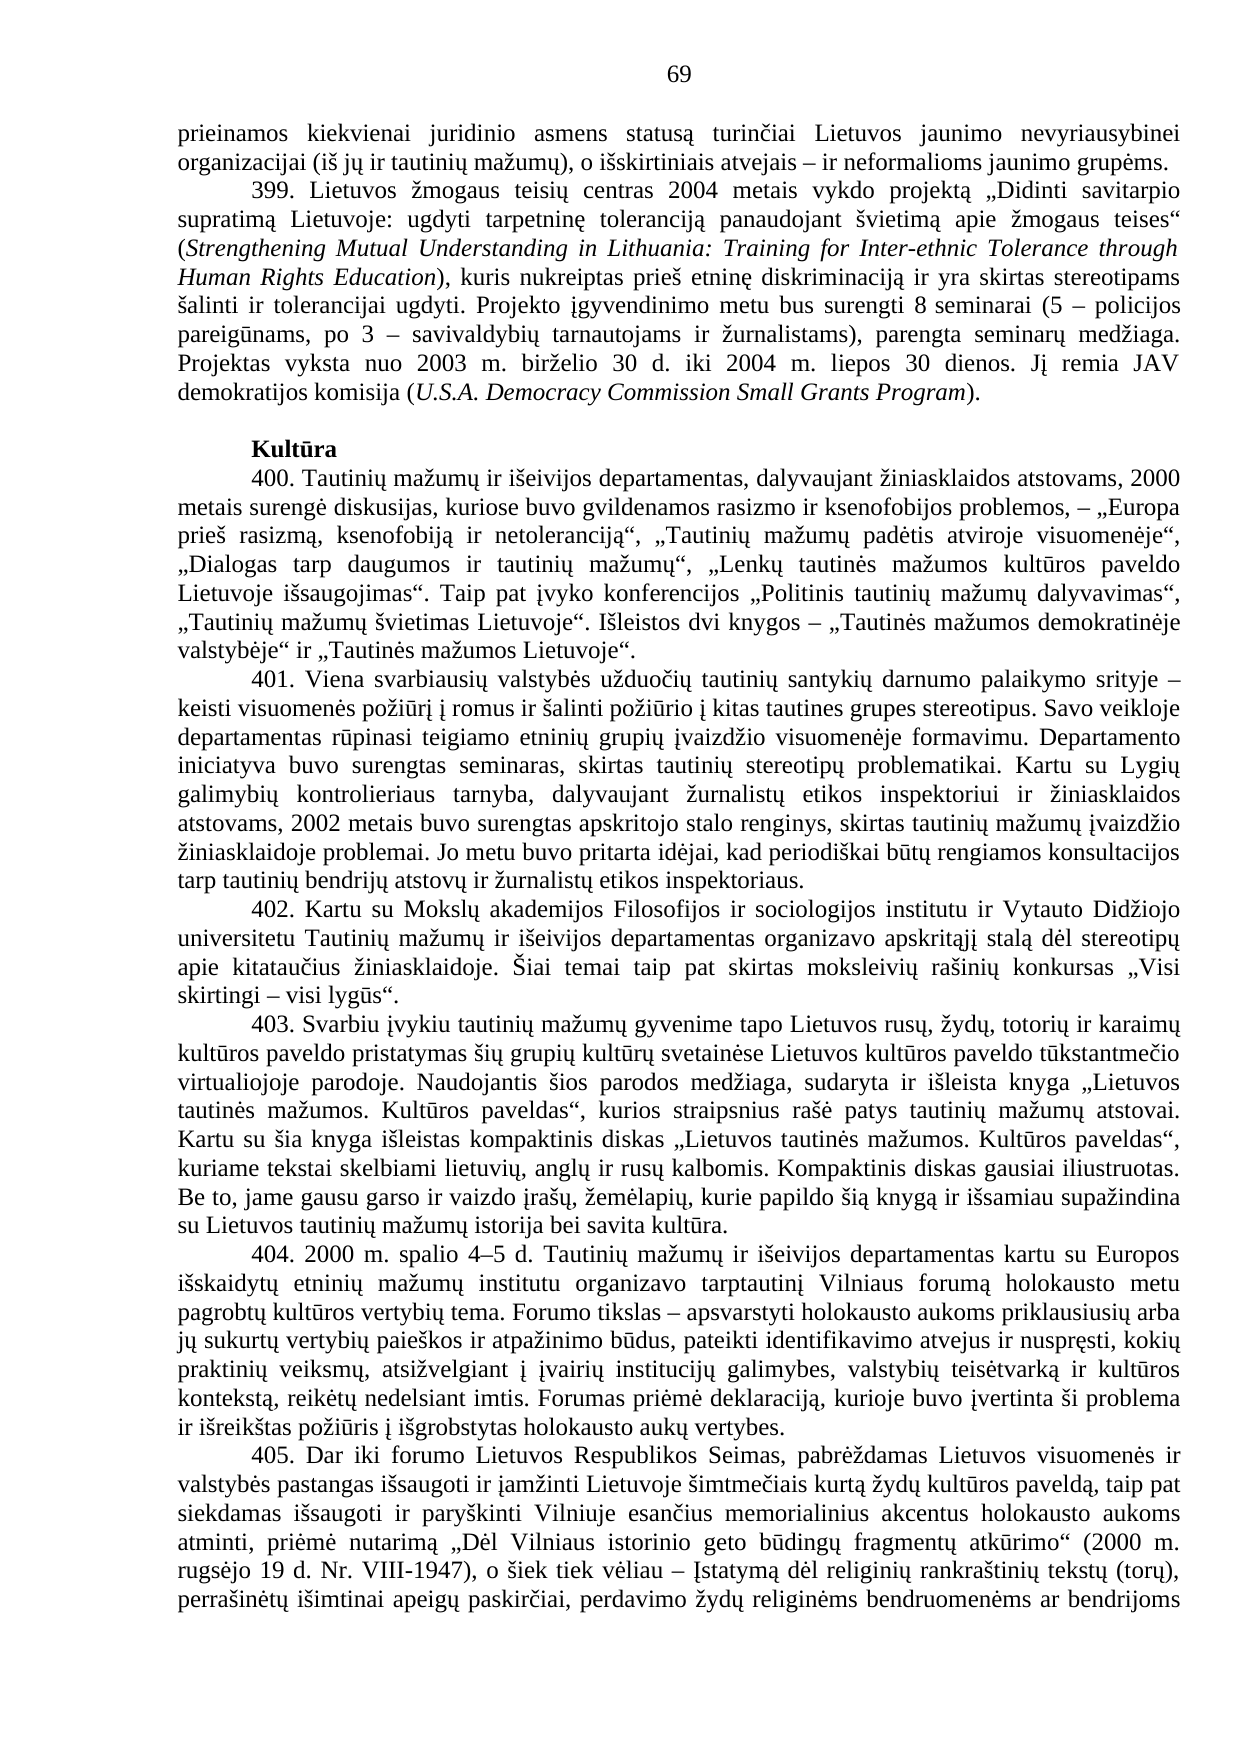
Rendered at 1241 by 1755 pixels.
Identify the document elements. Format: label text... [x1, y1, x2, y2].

text 405. Dar iki forumo Lietuvos Respublikos Seimas, pabrėždamas Lietuvos visuomenės ir valstybės pastangas išsaugoti ir įamžinti Lietuvoje šimtmečiais kurtą žydų kultūros paveldą, taip pat siekdamas išsaugoti ir paryškinti Vilniuje esančius memorialinius akcentus holokausto aukoms atminti, priėmė nutarimą „Dėl Vilniaus istorinio geto būdingų fragmentų atkūrimo“ (2000 m. rugsėjo 19 d. Nr. VIII-1947), o šiek tiek vėliau – Įstatymą dėl religinių rankraštinių tekstų (torų), perrašinėtų išimtinai apeigų paskirčiai, perdavimo žydų religinėms bendruomenėms ar bendrijoms [177, 1441, 1181, 1613]
text prieinamos kiekvienai juridinio asmens statusą turinčiai Lietuvos jaunimo nevyriausybinei organizacijai (iš jų ir tautinių mažumų), o išskirtiniais atvejais – ir neformalioms jaunimo grupėms. [177, 118, 1181, 176]
text 400. Tautinių mažumų ir išeivijos departamentas, dalyvaujant žiniasklaidos atstovams, 2000 metais surengė diskusijas, kuriose buvo gvildenamos rasizmo ir ksenofobijos problemos, – „Europa prieš rasizmą, ksenofobiją ir netoleranciją“, „Tautinių mažumų padėtis atviroje visuomenėje“, „Dialogas tarp daugumos ir tautinių mažumų“, „Lenkų tautinės mažumos kultūros paveldo Lietuvoje išsaugojimas“. Taip pat įvyko konferencijos „Politinis tautinių mažumų dalyvavimas“, „Tautinių mažumų švietimas Lietuvoje“. Išleistos dvi knygos – „Tautinės mažumos demokratinėje valstybėje“ ir „Tautinės mažumos Lietuvoje“. [177, 463, 1181, 664]
text 401. Viena svarbiausių valstybės užduočių tautinių santykių darnumo palaikymo srityje – keisti visuomenės požiūrį į romus ir šalinti požiūrio į kitas tautines grupes stereotipus. Savo veikloje departamentas rūpinasi teigiamo etninių grupių įvaizdžio visuomenėje formavimu. Departamento iniciatyva buvo surengtas seminaras, skirtas tautinių stereotipų problematikai. Kartu su Lygių galimybių kontrolieriaus tarnyba, dalyvaujant žurnalistų etikos inspektoriui ir žiniasklaidos atstovams, 2002 metais buvo surengtas apskritojo stalo renginys, skirtas tautinių mažumų įvaizdžio žiniasklaidoje problemai. Jo metu buvo pritarta idėjai, kad periodiškai būtų rengiamos konsultacijos tarp tautinių bendrijų atstovų ir žurnalistų etikos inspektoriaus. [177, 664, 1181, 894]
text Kultūra [177, 434, 1181, 463]
text 402. Kartu su Mokslų akademijos Filosofijos ir sociologijos institutu ir Vytauto Didžiojo universitetu Tautinių mažumų ir išeivijos departamentas organizavo apskritąjį stalą dėl stereotipų apie kitataučius žiniasklaidoje. Šiai temai taip pat skirtas moksleivių rašinių konkursas „Visi skirtingi – visi lygūs“. [177, 894, 1181, 1009]
text 404. 2000 m. spalio 4–5 d. Tautinių mažumų ir išeivijos departamentas kartu su Europos išskaidytų etninių mažumų institutu organizavo tarptautinį Vilniaus forumą holokausto metu pagrobtų kultūros vertybių tema. Forumo tikslas – apsvarstyti holokausto aukoms priklausiusių arba jų sukurtų vertybių paieškos ir atpažinimo būdus, pateikti identifikavimo atvejus ir nuspręsti, kokių praktinių veiksmų, atsižvelgiant į įvairių institucijų galimybes, valstybių teisėtvarką ir kultūros kontekstą, reikėtų nedelsiant imtis. Forumas priėmė deklaraciją, kurioje buvo įvertinta ši problema ir išreikštas požiūris į išgrobstytas holokausto aukų vertybes. [177, 1239, 1181, 1441]
text 403. Svarbiu įvykiu tautinių mažumų gyvenime tapo Lietuvos rusų, žydų, totorių ir karaimų kultūros paveldo pristatymas šių grupių kultūrų svetainėse Lietuvos kultūros paveldo tūkstantmečio virtualiojoje parodoje. Naudojantis šios parodos medžiaga, sudaryta ir išleista knyga „Lietuvos tautinės mažumos. Kultūros paveldas“, kurios straipsnius rašė patys tautinių mažumų atstovai. Kartu su šia knyga išleistas kompaktinis diskas „Lietuvos tautinės mažumos. Kultūros paveldas“, kuriame tekstai skelbiami lietuvių, anglų ir rusų kalbomis. Kompaktinis diskas gausiai iliustruotas. Be to, jame gausu garso ir vaizdo įrašų, žemėlapių, kurie papildo šią knygą ir išsamiau supažindina su Lietuvos tautinių mažumų istorija bei savita kultūra. [177, 1009, 1181, 1239]
text 399. Lietuvos žmogaus teisių centras 2004 metais vykdo projektą „Didinti savitarpio supratimą Lietuvoje: ugdyti tarpetninę toleranciją panaudojant švietimą apie žmogaus teises“ (Strengthening Mutual Understanding in Lithuania: Training for Inter-ethnic Tolerance through Human Rights Education), kuris nukreiptas prieš etninę diskriminaciją ir yra skirtas stereotipams šalinti ir tolerancijai ugdyti. Projekto įgyvendinimo metu bus surengti 8 seminarai (5 – policijos pareigūnams, po 3 – savivaldybių tarnautojams ir žurnalistams), parengta seminarų medžiaga. Projektas vyksta nuo 2003 m. birželio 30 d. iki 2004 m. liepos 30 dienos. Jį remia JAV demokratijos komisija (U.S.A. Democracy Commission Small Grants Program). [177, 176, 1181, 406]
